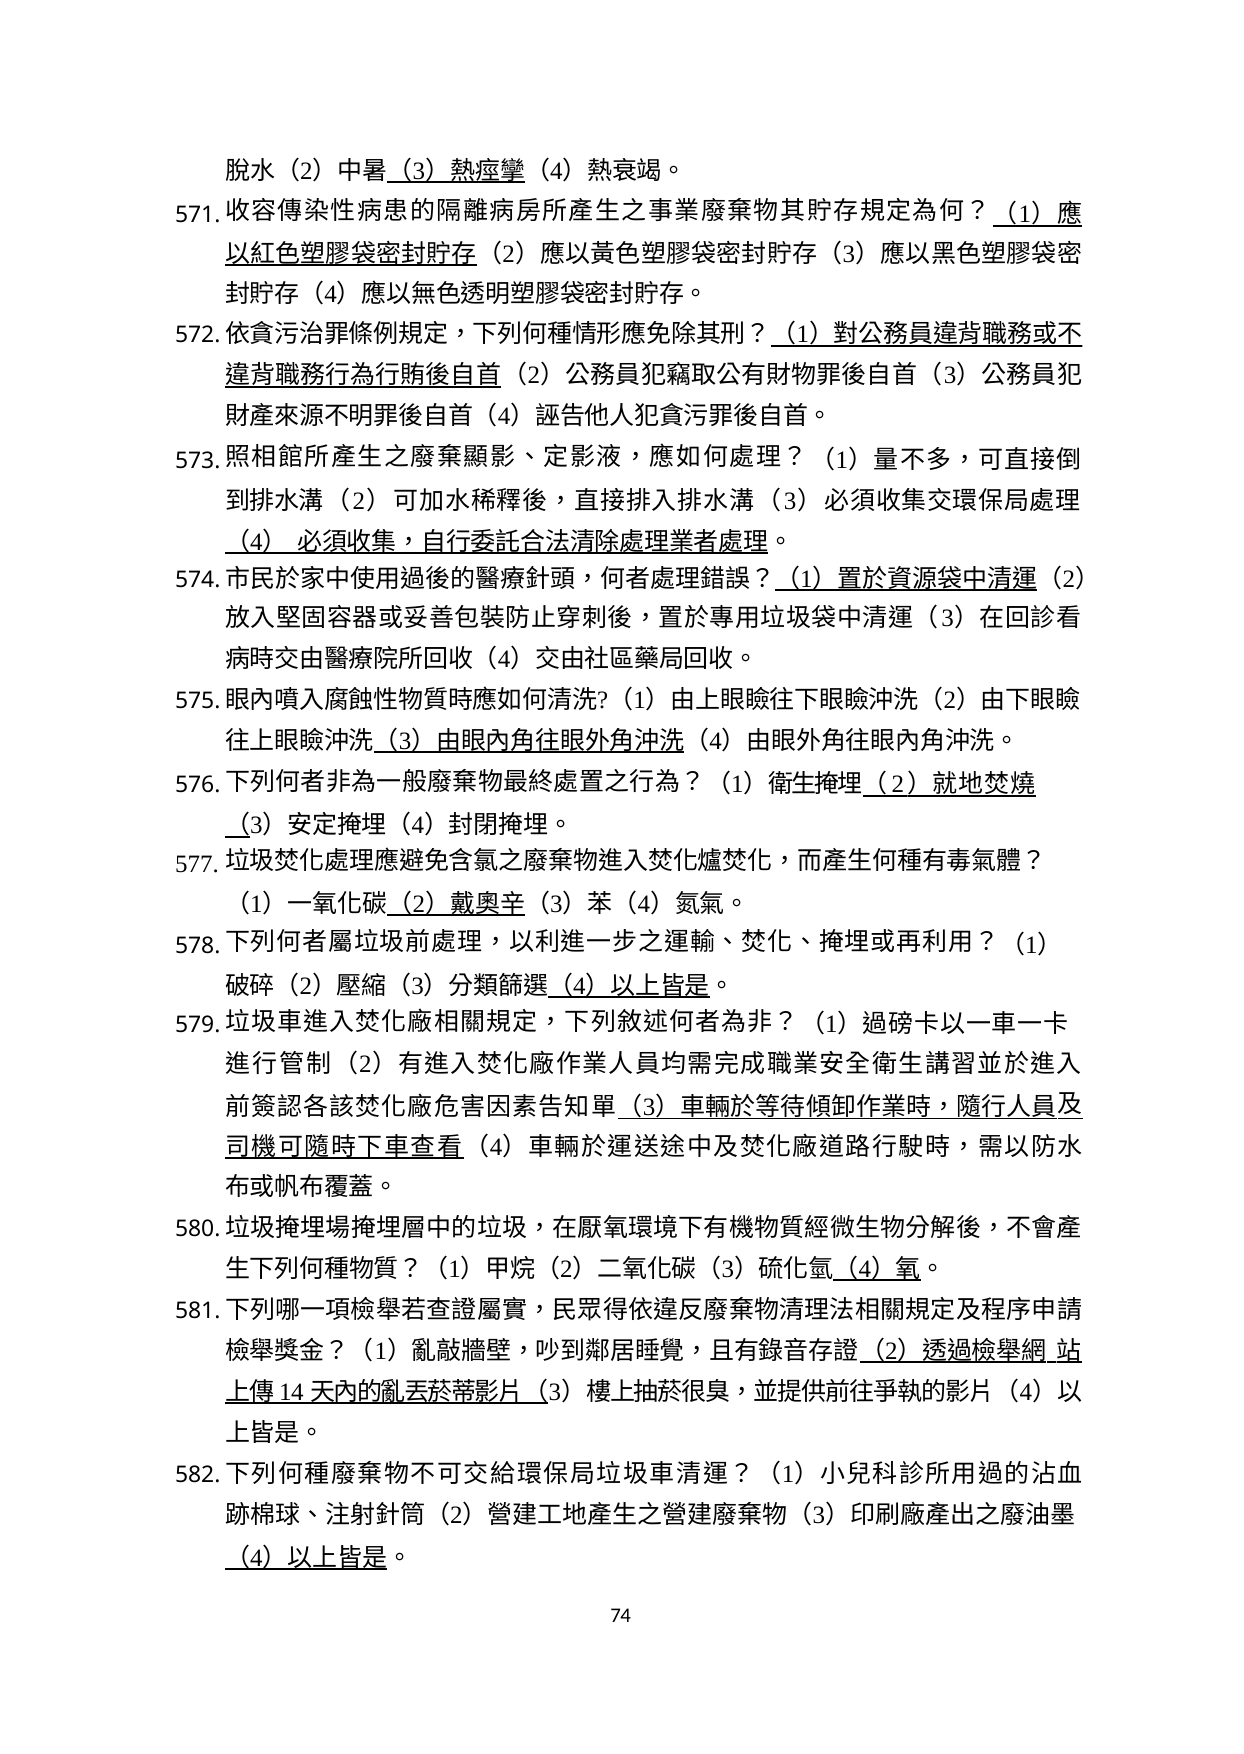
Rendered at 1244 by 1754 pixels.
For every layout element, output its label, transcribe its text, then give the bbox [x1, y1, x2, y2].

list 眼內噴入腐蝕性物質時應如何清洗?（1）由上眼瞼往下眼瞼沖洗（2）由下眼瞼往上眼瞼沖洗（3）由眼內角往眼外角沖洗（4）由眼外角往眼內角沖洗。 [175, 679, 1082, 756]
text 脫水（2）中暑（3）熱痙攣（4）熱衰竭。 [225, 150, 1119, 187]
list 垃圾車進入焚化廠相關規定，下列敘述何者為非？（1）過磅卡以一車一卡 [175, 1006, 1119, 1039]
text 進行管制（2）有進入焚化廠作業人員均需完成職業安全衛生講習並於進入前簽認各該焚化廠危害因素告知單（3）車輛於等待傾卸作業時，隨行人員及 司機可隨時下車查看（4）車輛於運送途中及焚化廠道路行駛時，需以防水布或帆布覆蓋。 [225, 1044, 1082, 1202]
list 下列哪一項檢舉若查證屬實，民眾得依違反廢棄物清理法相關規定及程序申請檢舉獎金？（1）亂敲牆壁，吵到鄰居睡覺，且有錄音存證（2）透過檢舉網 站上傳 14 天內的亂丟菸蒂影片（3）樓上抽菸很臭，並提供前往爭執的影片（4）以上皆是。 [175, 1289, 1082, 1448]
list 下列何者屬垃圾前處理，以利進一步之運輸、焚化、掩埋或再利用？（1）破碎（2）壓縮（3）分類篩選（4）以上皆是。 [175, 921, 1082, 1001]
text （4）以上皆是。 [225, 1537, 1119, 1574]
list 依貪污治罪條例規定，下列何種情形應免除其刑？（1）對公務員違背職務或不 違背職務行為行賄後自首（2）公務員犯竊取公有財物罪後自首（3）公務員犯財產來源不明罪後自首（4）誣告他人犯貪污罪後自首。 [175, 314, 1082, 432]
list 下列何種廢棄物不可交給環保局垃圾車清運？（1）小兒科診所用過的沾血跡棉球、注射針筒（2）營建工地產生之營建廢棄物（3）印刷廠產出之廢油墨 [175, 1454, 1082, 1531]
list 市民於家中使用過後的醫療針頭，何者處理錯誤？（1）置於資源袋中清運（2） [175, 562, 1119, 593]
list 垃圾焚化處理應避免含氯之廢棄物進入焚化爐焚化，而產生何種有毒氣體？ [175, 846, 1119, 879]
text 放入堅固容器或妥善包裝防止穿刺後，置於專用垃圾袋中清運（3）在回診看病時交由醫療院所回收（4）交由社區藥局回收。 [225, 597, 1082, 674]
list 照相館所產生之廢棄顯影、定影液，應如何處理？（1）量不多，可直接倒到排水溝（2）可加水稀釋後，直接排入排水溝（3）必須收集交環保局處理（4） 必須收集，自行委託合法清除處理業者處理。 [175, 437, 1082, 558]
list 垃圾掩埋場掩埋層中的垃圾，在厭氧環境下有機物質經微生物分解後，不會產生下列何種物質？（1）甲烷（2）二氧化碳（3）硫化氫（4）氧。 [175, 1207, 1082, 1284]
text （1）一氧化碳（2）戴奧辛（3）苯（4）氮氣。 [225, 883, 1119, 919]
list 下列何者非為一般廢棄物最終處置之行為？（1）衛生掩埋（2）就地焚燒（3）安定掩埋（4）封閉掩埋。 [175, 761, 1082, 841]
list 收容傳染性病患的隔離病房所產生之事業廢棄物其貯存規定為何？（1）應 以紅色塑膠袋密封貯存（2）應以黃色塑膠袋密封貯存（3）應以黑色塑膠袋密封貯存（4）應以無色透明塑膠袋密封貯存。 [175, 191, 1082, 309]
